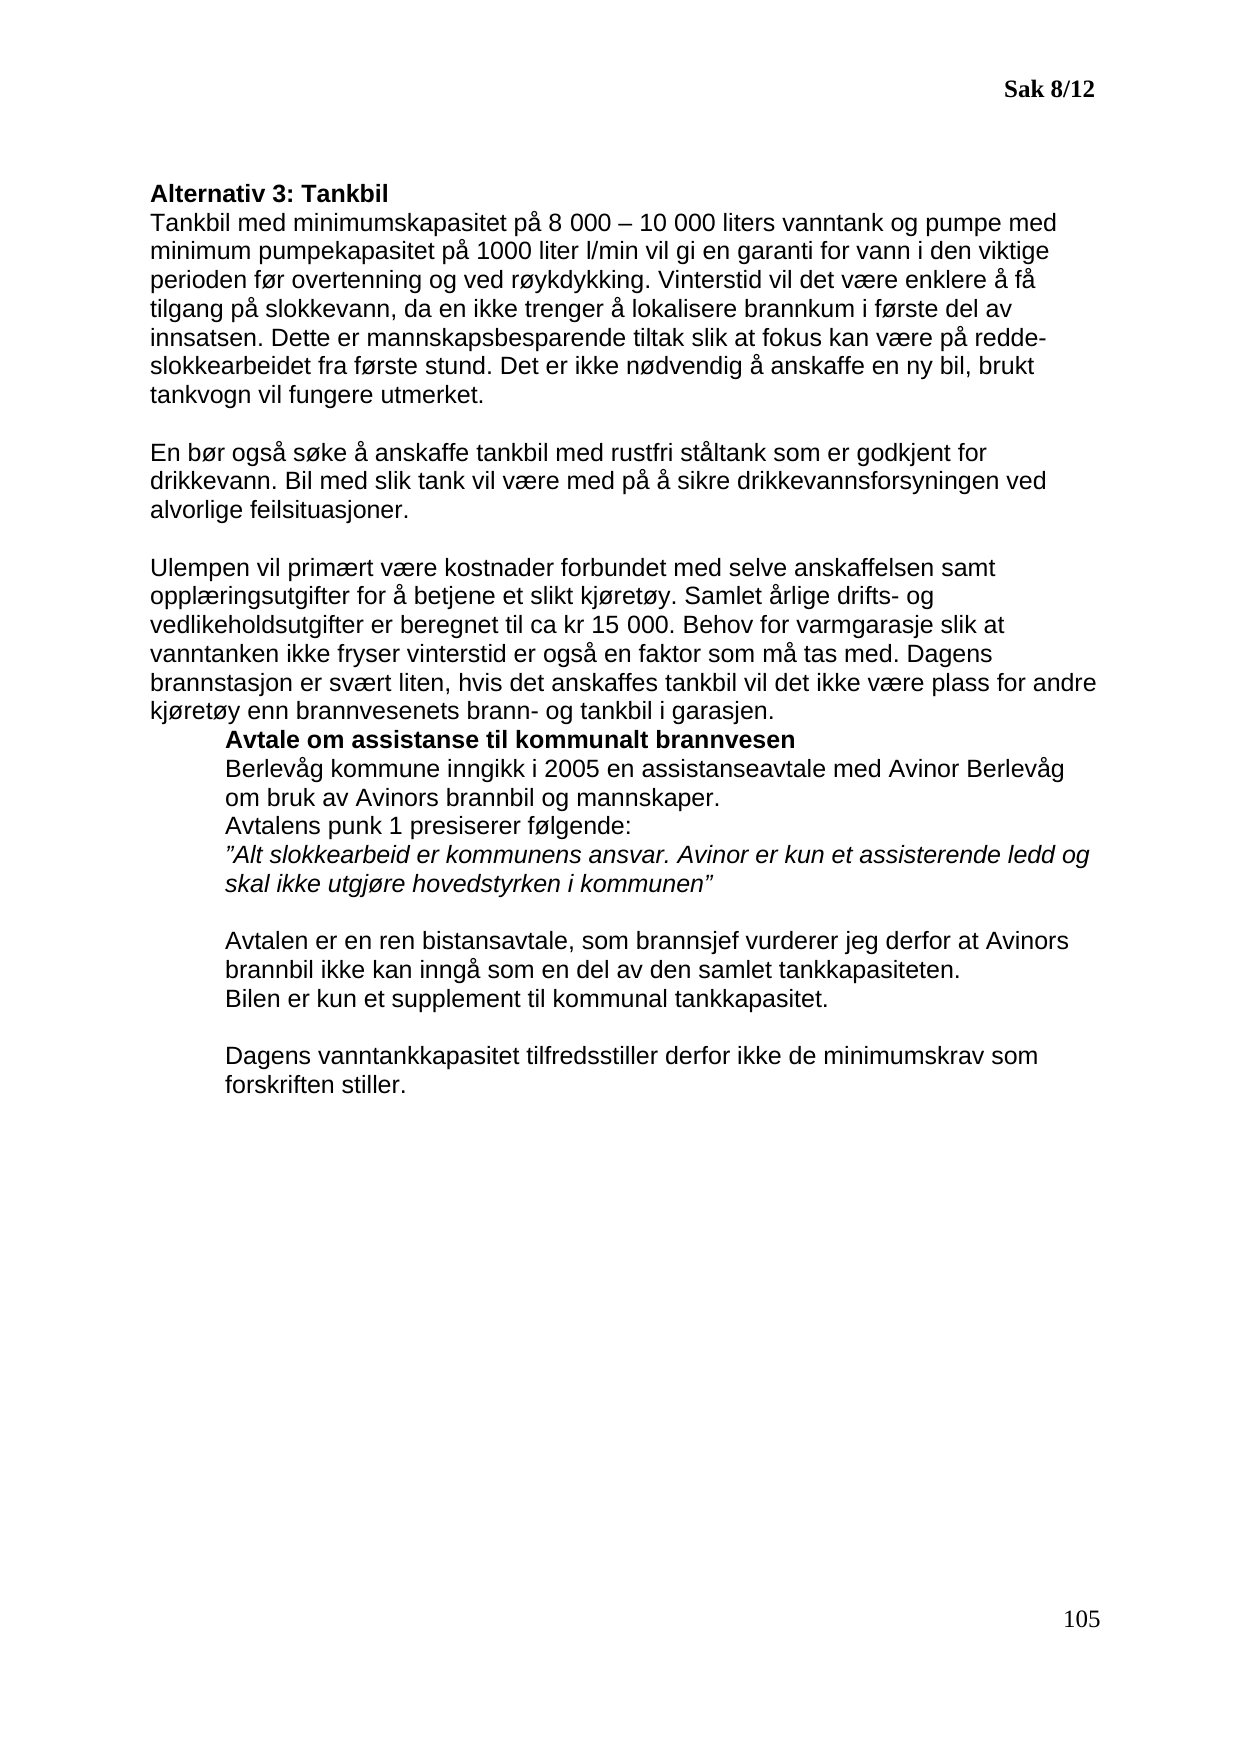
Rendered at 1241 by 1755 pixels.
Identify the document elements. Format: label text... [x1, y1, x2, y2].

text Dagens vanntankkapasitet tilfredsstiller derfor ikke de minimumskrav som forskriften stiller. [225, 1041, 1100, 1099]
text Avtale om assistanse til kommunalt brannvesen [225, 725, 1100, 754]
text Avtalen er en ren bistansavtale, som brannsjef vurderer jeg derfor at Avinors brannbil ikke kan inngå som en del av den samlet tankkapasiteten. [225, 926, 1100, 984]
text En bør også søke å anskaffe tankbil med rustfri ståltank som er godkjent for drikkevann. Bil med slik tank vil være med på å sikre drikkevannsforsyningen ved alvorlige feilsituasjoner. [150, 437, 1100, 524]
text Bilen er kun et supplement til kommunal tankkapasitet. [225, 984, 1100, 1012]
text Tankbil med minimumskapasitet på 8 000 – 10 000 liters vanntank og pumpe med minimum pumpekapasitet på 1000 liter l/min vil gi en garanti for vann i den viktige perioden før overtenning og ved røykdykking. Vinterstid vil det være enklere å få tilgang på slokkevann, da en ikke trenger å lokalisere brannkum i første del av innsatsen. Dette er mannskapsbesparende tiltak slik at fokus kan være på redde- slokkearbeidet fra første stund. Det er ikke nødvendig å anskaffe en ny bil, brukt tankvogn vil fungere utmerket. [150, 207, 1100, 409]
text Avtalens punk 1 presiserer følgende: [225, 811, 1100, 840]
text Ulempen vil primært være kostnader forbundet med selve anskaffelsen samt opplæringsutgifter for å betjene et slikt kjøretøy. Samlet årlige drifts- og vedlikeholdsutgifter er beregnet til ca kr 15 000. Behov for varmgarasje slik at vanntanken ikke fryser vinterstid er også en faktor som må tas med. Dagens brannstasjon er svært liten, hvis det anskaffes tankbil vil det ikke være plass for andre kjøretøy enn brannvesenets brann- og tankbil i garasjen. [150, 552, 1100, 725]
text Berlevåg kommune inngikk i 2005 en assistanseavtale med Avinor Berlevåg om bruk av Avinors brannbil og mannskaper. [225, 754, 1100, 811]
text ”Alt slokkearbeid er kommunens ansvar. Avinor er kun et assisterende ledd og skal ikke utgjøre hovedstyrken i kommunen” [225, 840, 1100, 897]
text Alternativ 3: Tankbil [150, 179, 1100, 207]
